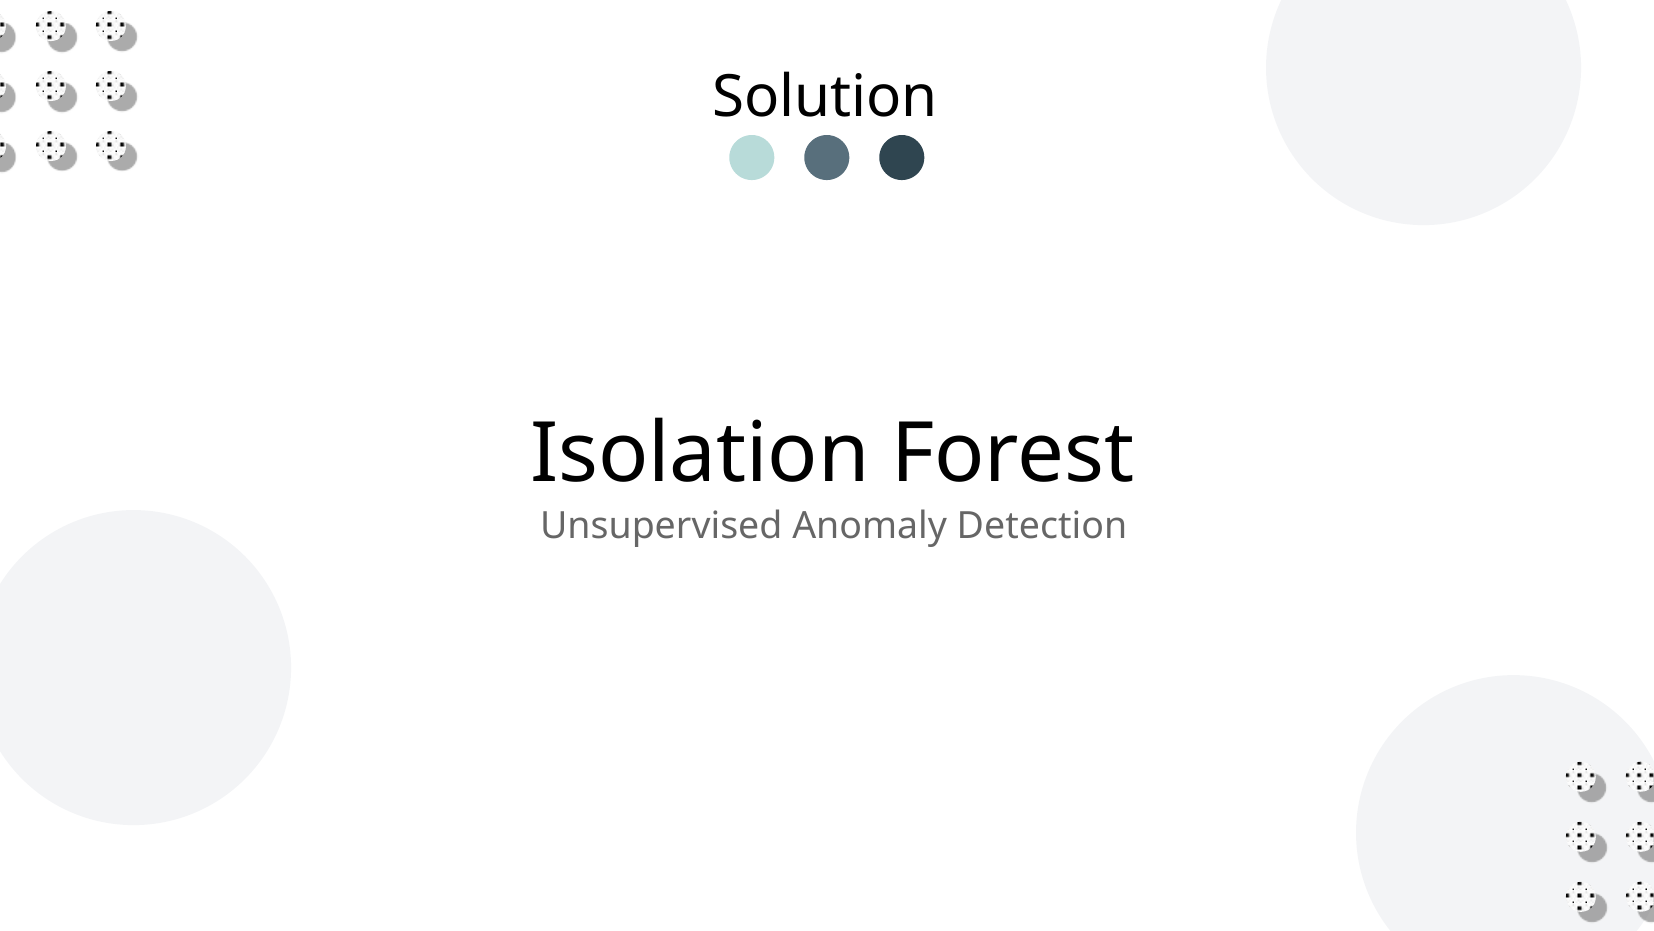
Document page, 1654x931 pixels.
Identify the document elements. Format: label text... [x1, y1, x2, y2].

picture [35, 11, 66, 42]
picture [0, 14, 6, 39]
text_box Solution [420, 46, 1231, 144]
picture [1565, 821, 1596, 852]
picture [35, 70, 66, 102]
text_box Isolation Forest [427, 384, 1238, 491]
picture [1565, 881, 1596, 912]
picture [95, 70, 126, 101]
picture [1625, 821, 1654, 852]
picture [95, 130, 127, 162]
picture [35, 130, 67, 162]
picture [1565, 761, 1596, 792]
text_box [879, 135, 925, 181]
text_box Unsupervised Anomaly Detection [373, 491, 1295, 616]
text_box [804, 135, 850, 181]
picture [0, 133, 7, 159]
text_box [729, 135, 775, 181]
picture [1625, 761, 1654, 792]
picture [0, 74, 6, 99]
picture [95, 10, 126, 41]
picture [1625, 881, 1654, 912]
